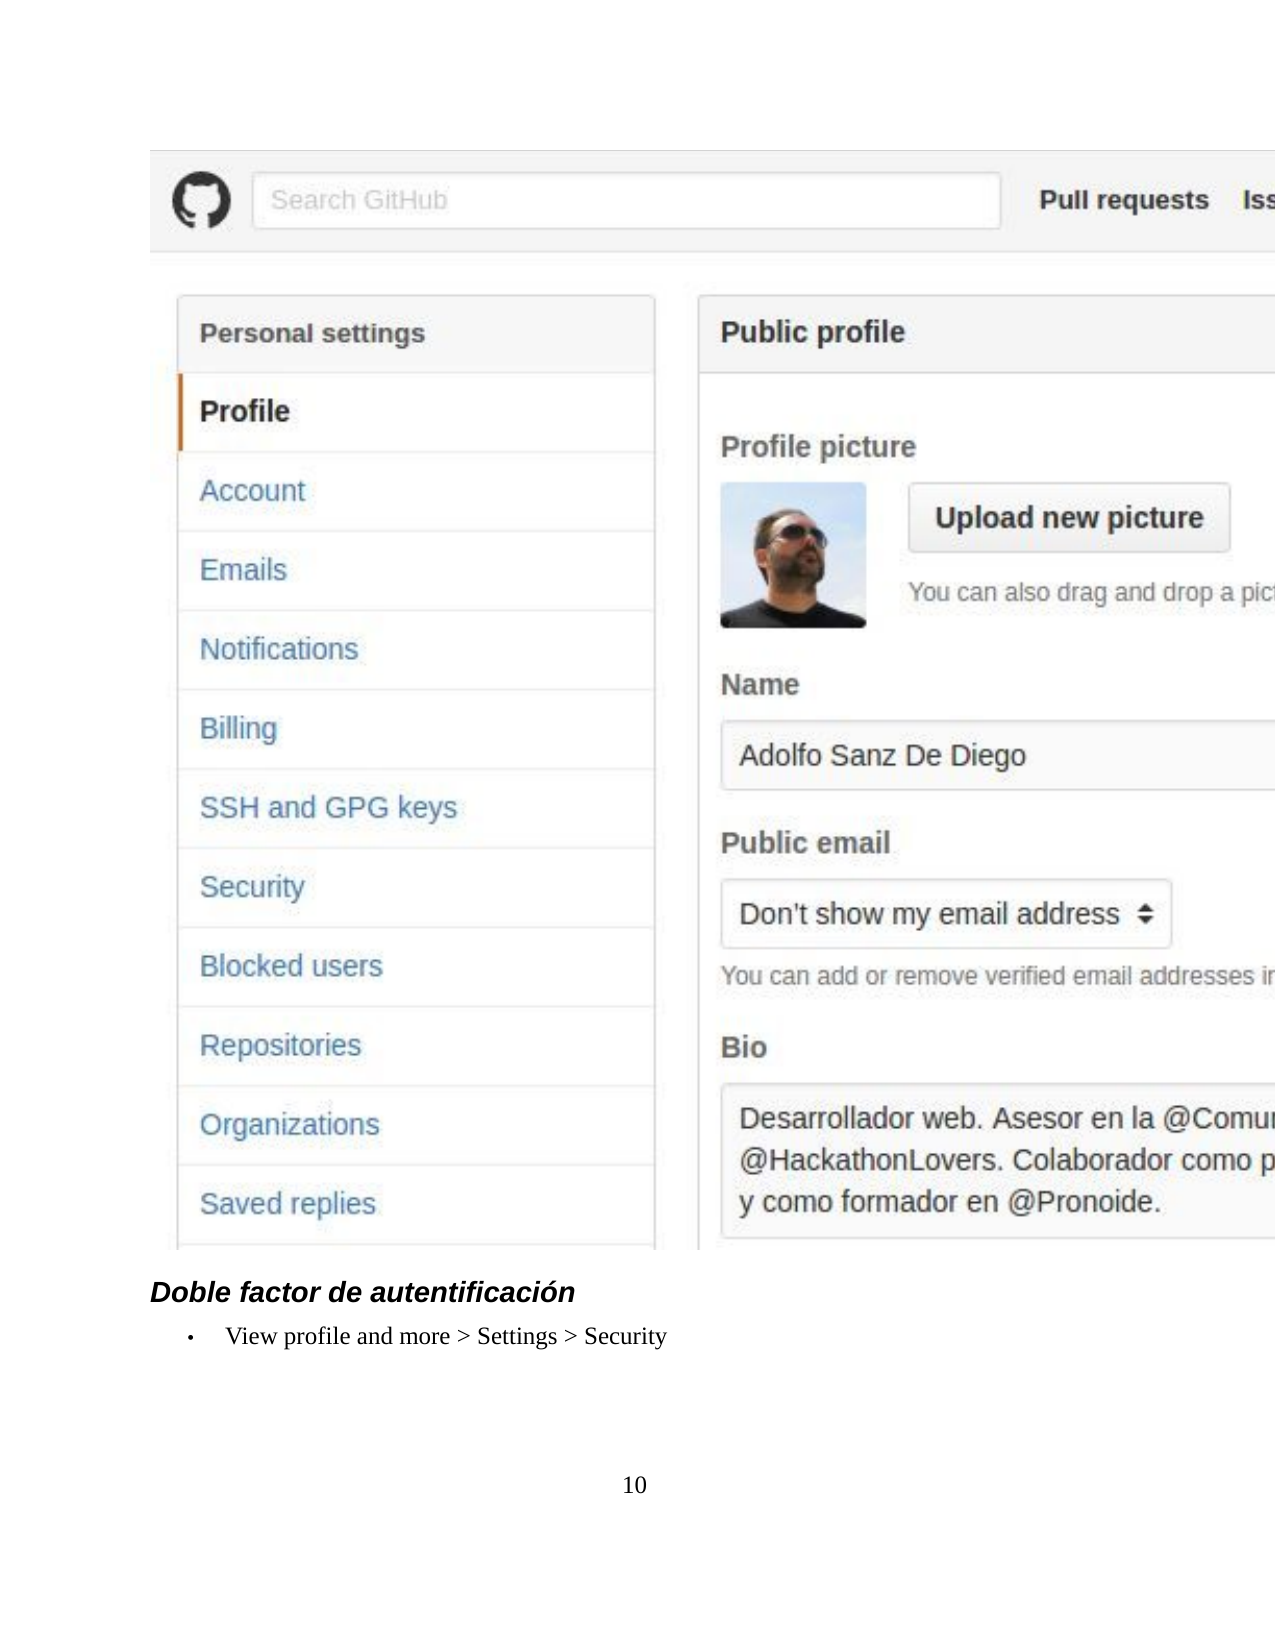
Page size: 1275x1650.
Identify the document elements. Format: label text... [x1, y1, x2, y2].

picture [150, 150, 1275, 1250]
list View profile and more > Settings > Security [187, 1321, 1125, 1350]
subtitle Doble factor de autentificación [150, 1275, 1125, 1308]
